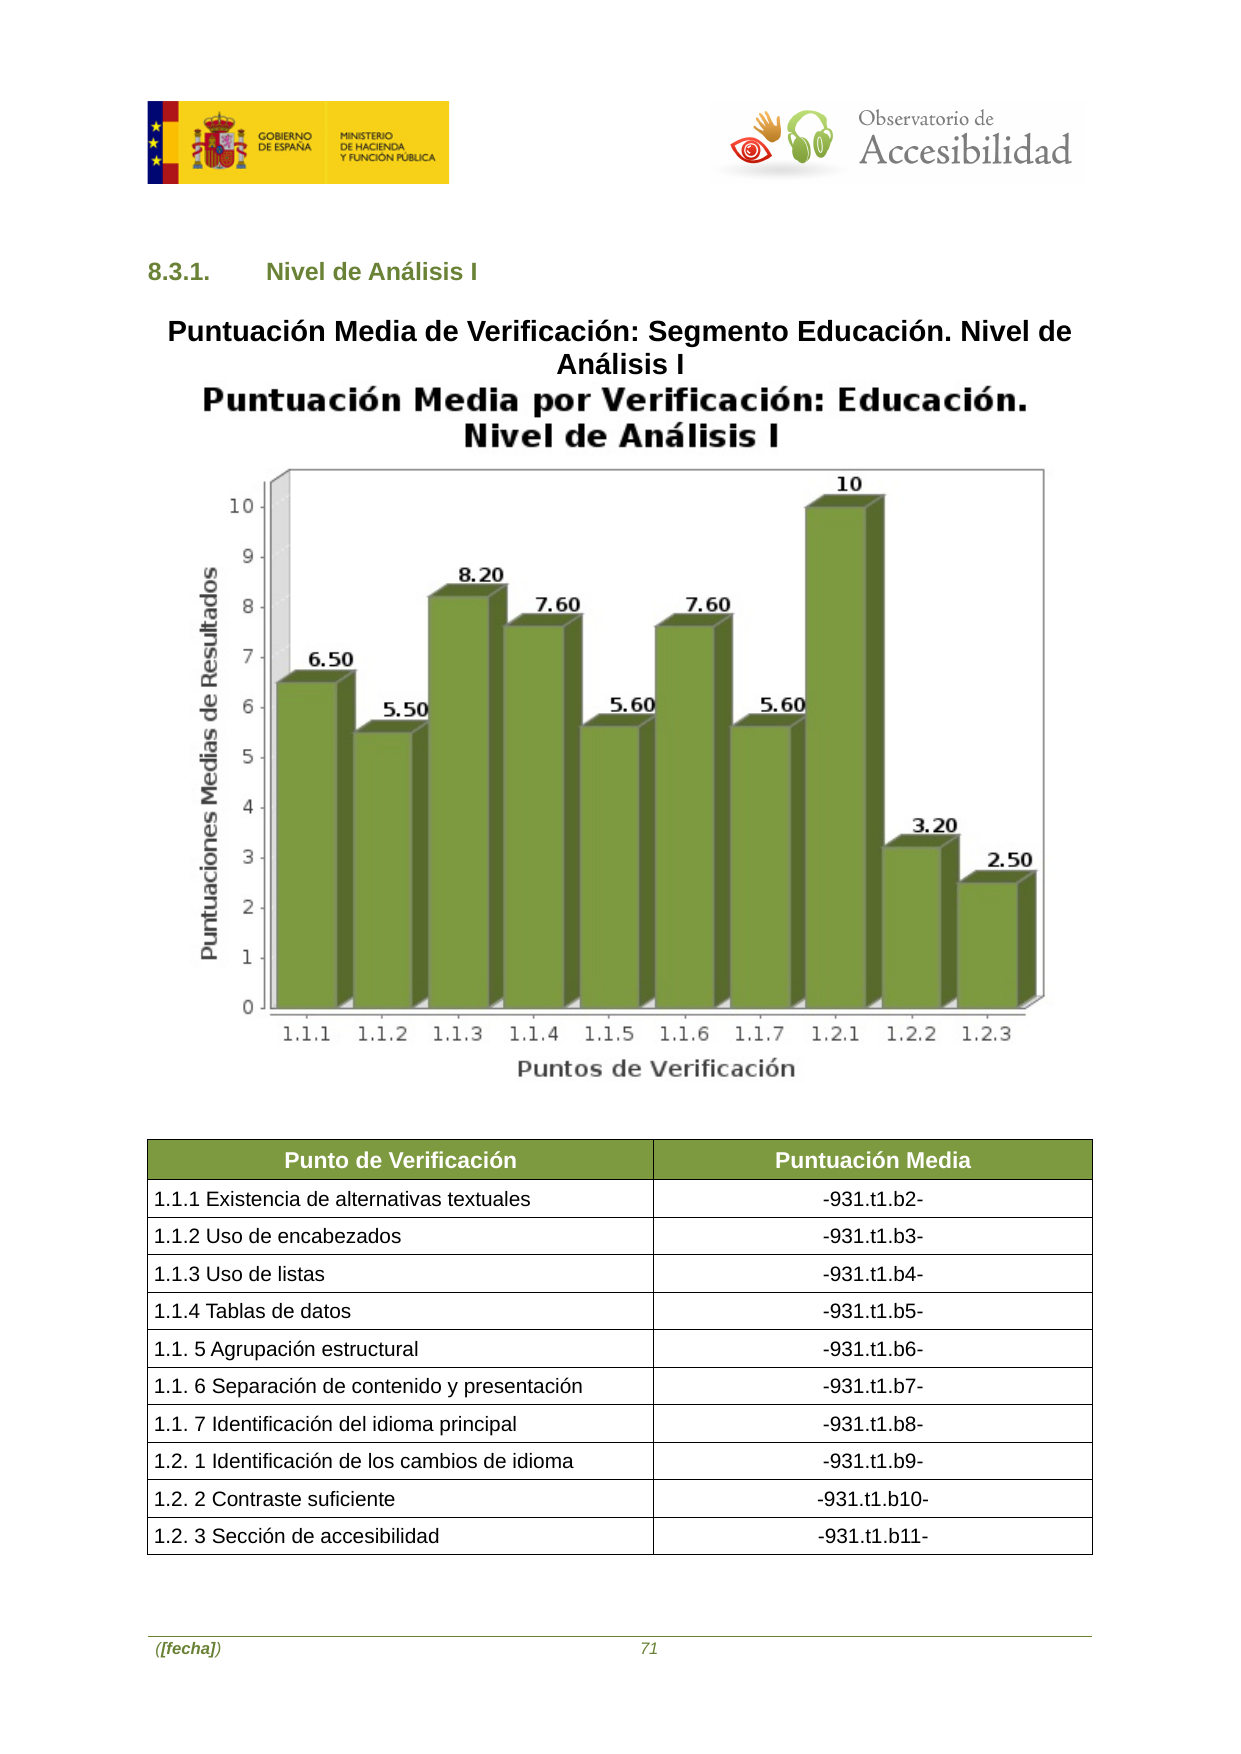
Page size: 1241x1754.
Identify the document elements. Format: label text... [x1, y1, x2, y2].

picture [147, 101, 450, 184]
table_cell 1.2. 2 Contraste suficiente [148, 1480, 653, 1517]
table_cell 1.1.4 Tablas de datos [148, 1293, 653, 1329]
table_cell -931.t1.b5- [654, 1293, 1092, 1329]
table_cell 1.1.2 Uso de encabezados [148, 1218, 653, 1254]
table_cell 1.2. 1 Identificación de los cambios de idioma [148, 1443, 653, 1479]
table_cell 1.2. 3 Sección de accesibilidad [148, 1518, 653, 1554]
table_cell 1.1.3 Uso de listas [148, 1255, 653, 1292]
table_cell 1.1. 7 Identificación del idioma principal [148, 1405, 653, 1442]
subtitle Nivel de Análisis I [148, 257, 1092, 286]
picture [178, 380, 1062, 1091]
text Puntuación Media de Verificación: Segmento Educación. Nivel de Análisis I [148, 314, 1092, 381]
picture [710, 101, 1086, 184]
table_cell -931.t1.b9- [654, 1443, 1092, 1479]
table_cell -931.t1.b4- [654, 1255, 1092, 1292]
table_header Punto de Verificación [148, 1140, 653, 1179]
table_cell 1.1. 5 Agrupación estructural [148, 1330, 653, 1367]
table_cell -931.t1.b10- [654, 1480, 1092, 1517]
table_cell -931.t1.b7- [654, 1368, 1092, 1404]
table_cell -931.t1.b6- [654, 1330, 1092, 1367]
table_cell -931.t1.b11- [654, 1518, 1092, 1554]
table_cell -931.t1.b3- [654, 1218, 1092, 1254]
table_cell -931.t1.b8- [654, 1405, 1092, 1442]
table_cell -931.t1.b2- [654, 1180, 1092, 1217]
table_header Puntuación Media [654, 1140, 1092, 1179]
table_cell 1.1.1 Existencia de alternativas textuales [148, 1180, 653, 1217]
table_cell 1.1. 6 Separación de contenido y presentación [148, 1368, 653, 1404]
